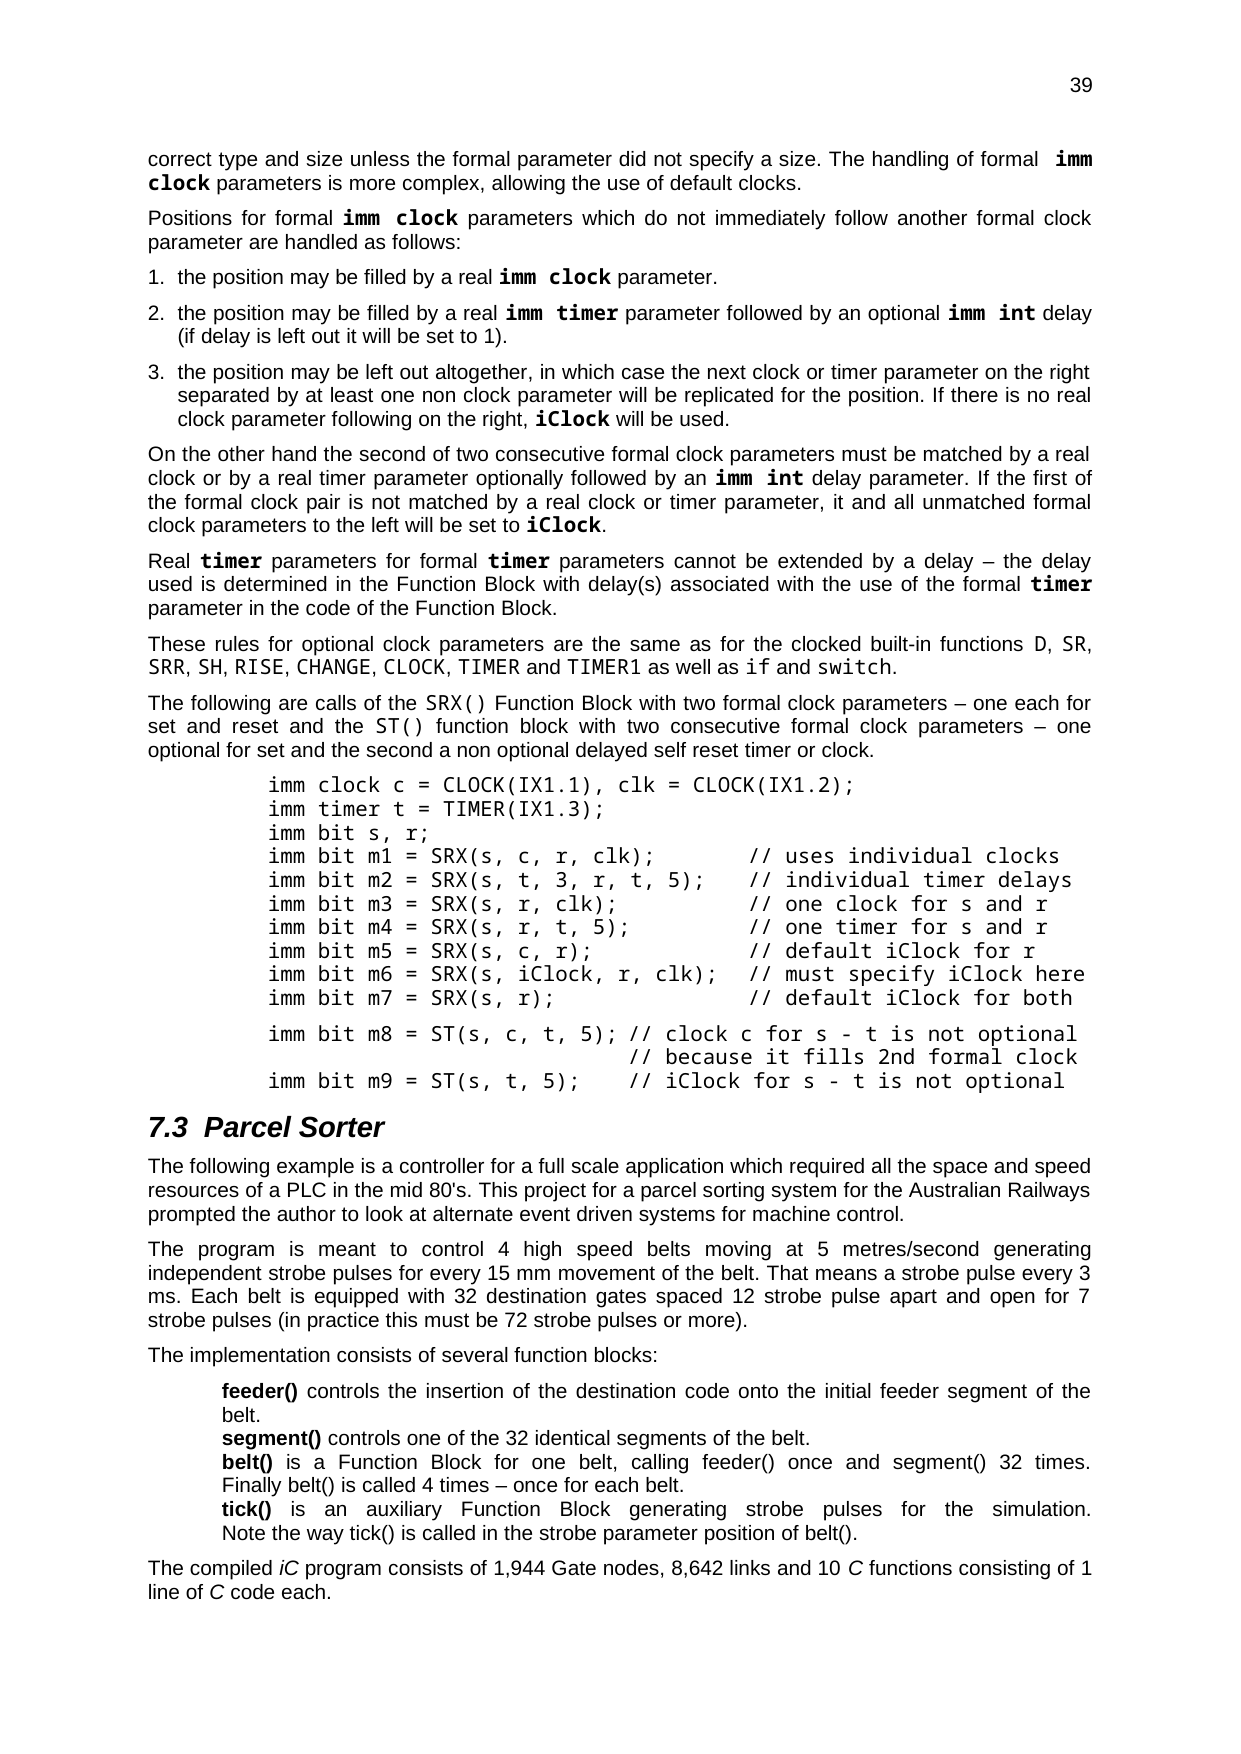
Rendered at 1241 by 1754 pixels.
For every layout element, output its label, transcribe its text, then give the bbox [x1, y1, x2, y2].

text The following are calls of the SRX() Function Block with two formal clock parameters – one each for set and reset and the ST() function block with two consecutive formal clock parameters – one optional for set and the second a non optional delayed self reset timer or clock. [148, 691, 1092, 762]
text The compiled iC program consists of 1,944 Gate nodes, 8,642 links and 10 C functions consisting of 1 line of C code each. [148, 1557, 1092, 1604]
text imm bit m8 = ST(s, c, t, 5); // clock c for s - t is not optional // because it fills 2nd formal clock imm bit m9 = ST(s, t, 5); // iClock for s - t is not optional [268, 1022, 1092, 1093]
text imm clock c = CLOCK(IX1.1), clk = CLOCK(IX1.2); imm timer t = TIMER(IX1.3); imm bit s, r; imm bit m1 = SRX(s, c, r, clk); // uses individual clocks imm bit m2 = SRX(s, t, 3, r, t, 5); // individual timer delays imm bit m3 = SRX(s, r, clk); // one clock for s and r imm bit m4 = SRX(s, r, t, 5); // one timer for s and r imm bit m5 = SRX(s, c, r); // default iClock for r imm bit m6 = SRX(s, iClock, r, clk); // must specify iClock here imm bit m7 = SRX(s, r); // default iClock for both [268, 774, 1092, 1010]
text These rules for optional clock parameters are the same as for the clocked built-in functions D, SR, SRR, SH, RISE, CHANGE, CLOCK, TIMER and TIMER1 as well as if and switch. [148, 632, 1092, 679]
text The following example is a controller for a full scale application which required all the space and speed resources of a PLC in the mid 80's. This project for a parcel sorting system for the Australian Railways prompted the author to look at alternate event driven systems for machine control. [148, 1155, 1092, 1226]
list the position may be left out altogether, in which case the next clock or timer parameter on the right separated by at least one non clock parameter will be replicated for the position. If there is no real clock parameter following on the right, iClock will be used. [148, 360, 1092, 431]
text On the other hand the second of two consecutive formal clock parameters must be matched by a real clock or by a real timer parameter optionally followed by an imm int delay parameter. If the first of the formal clock pair is not matched by a real clock or timer parameter, it and all unmatched formal clock parameters to the left will be set to iClock. [148, 443, 1092, 538]
subtitle Parcel Sorter [148, 1111, 1092, 1143]
list the position may be filled by a real imm timer parameter followed by an optional imm int delay (if delay is left out it will be set to 1). [148, 301, 1092, 348]
list the position may be filled by a real imm clock parameter. [148, 266, 1092, 289]
text feeder() controls the insertion of the destination code onto the initial feeder segment of the belt. segment() controls one of the 32 identical segments of the belt. belt() is a Function Block for one belt, calling feeder() once and segment() 32 times. Finally belt() is called 4 times – once for each belt. tick() is an auxiliary Function Block generating strobe pulses for the simulation. Note the way tick() is called in the strobe parameter position of belt(). [222, 1379, 1092, 1545]
text Positions for formal imm clock parameters which do not immediately follow another formal clock parameter are handled as follows: [148, 207, 1092, 254]
text correct type and size unless the formal parameter did not specify a size. The handling of formal imm clock parameters is more complex, allowing the use of default clocks. [148, 148, 1092, 195]
text The program is meant to control 4 high speed belts moving at 5 metres/second generating independent strobe pulses for every 15 mm movement of the belt. That means a strobe pulse every 3 ms. Each belt is equipped with 32 destination gates spaced 12 strobe pulse apart and open for 7 strobe pulses (in practice this must be 72 strobe pulses or more). [148, 1238, 1092, 1332]
text Real timer parameters for formal timer parameters cannot be extended by a delay – the delay used is determined in the Function Block with delay(s) associated with the use of the formal timer parameter in the code of the Function Block. [148, 549, 1092, 620]
text The implementation consists of several function blocks: [148, 1344, 1092, 1368]
